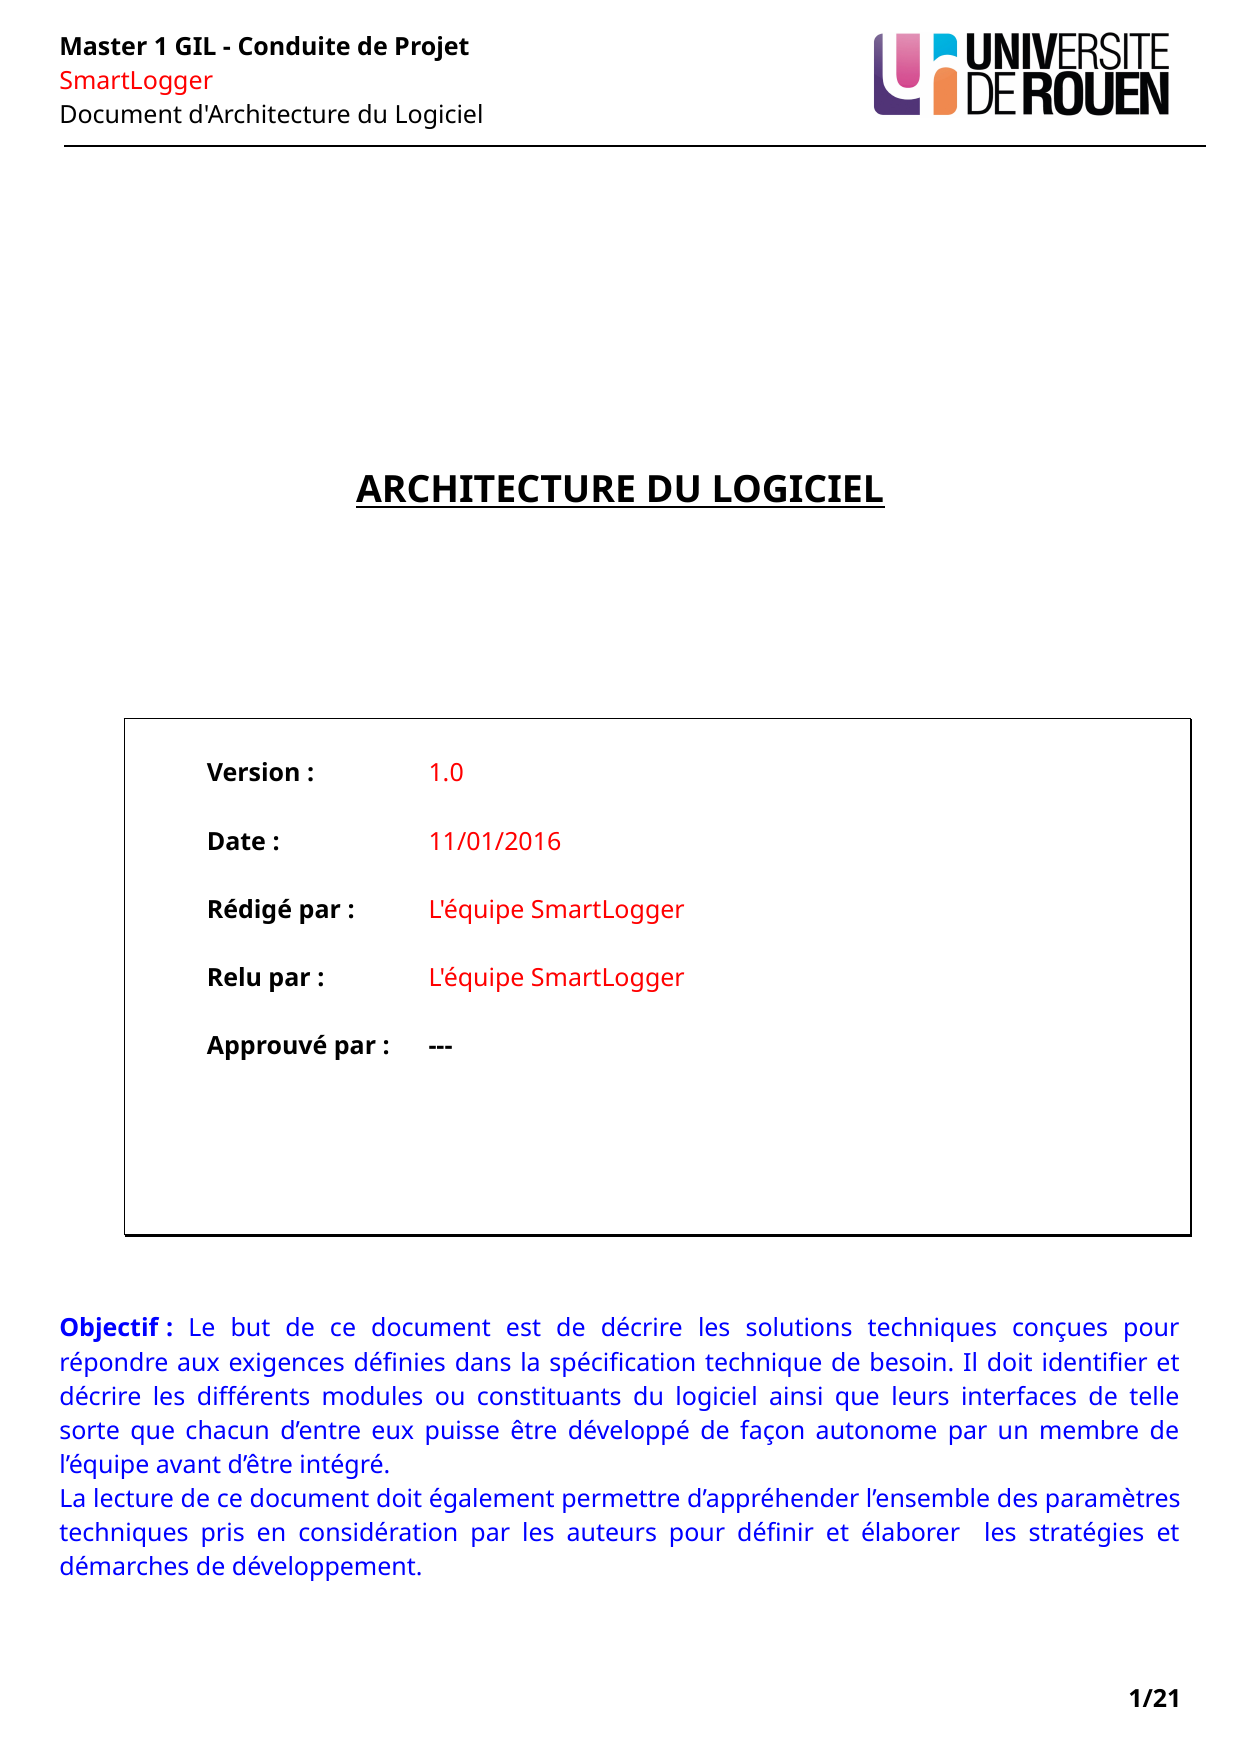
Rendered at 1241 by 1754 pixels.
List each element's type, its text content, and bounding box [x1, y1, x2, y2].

text Approuvé par : --- [125, 1024, 1190, 1062]
subtitle ARCHITECTURE DU LOGICIEL [59, 462, 1181, 513]
text Objectif : Le but de ce document est de décrire les solutions techniques conçues pour répondre aux exigences définies dans la spécification technique de besoin. Il doit identifier et décrire les différents modules ou constituants du logiciel ainsi que leurs interfaces de telle sorte que chacun d’entre eux puisse être développé de façon autonome par un membre de l’équipe avant d’être intégré. [59, 1305, 1181, 1481]
text Version : 1.0 [125, 752, 1190, 789]
text Relu par : L'équipe SmartLogger [125, 956, 1190, 993]
picture [872, 32, 1170, 118]
text Date : 11/01/2016 [125, 820, 1190, 857]
text Rédigé par : L'équipe SmartLogger [125, 888, 1190, 925]
text La lecture de ce document doit également permettre d’appréhender l’ensemble des paramètres techniques pris en considération par les auteurs pour définir et élaborer les stratégies et démarches de développement. [59, 1481, 1181, 1583]
